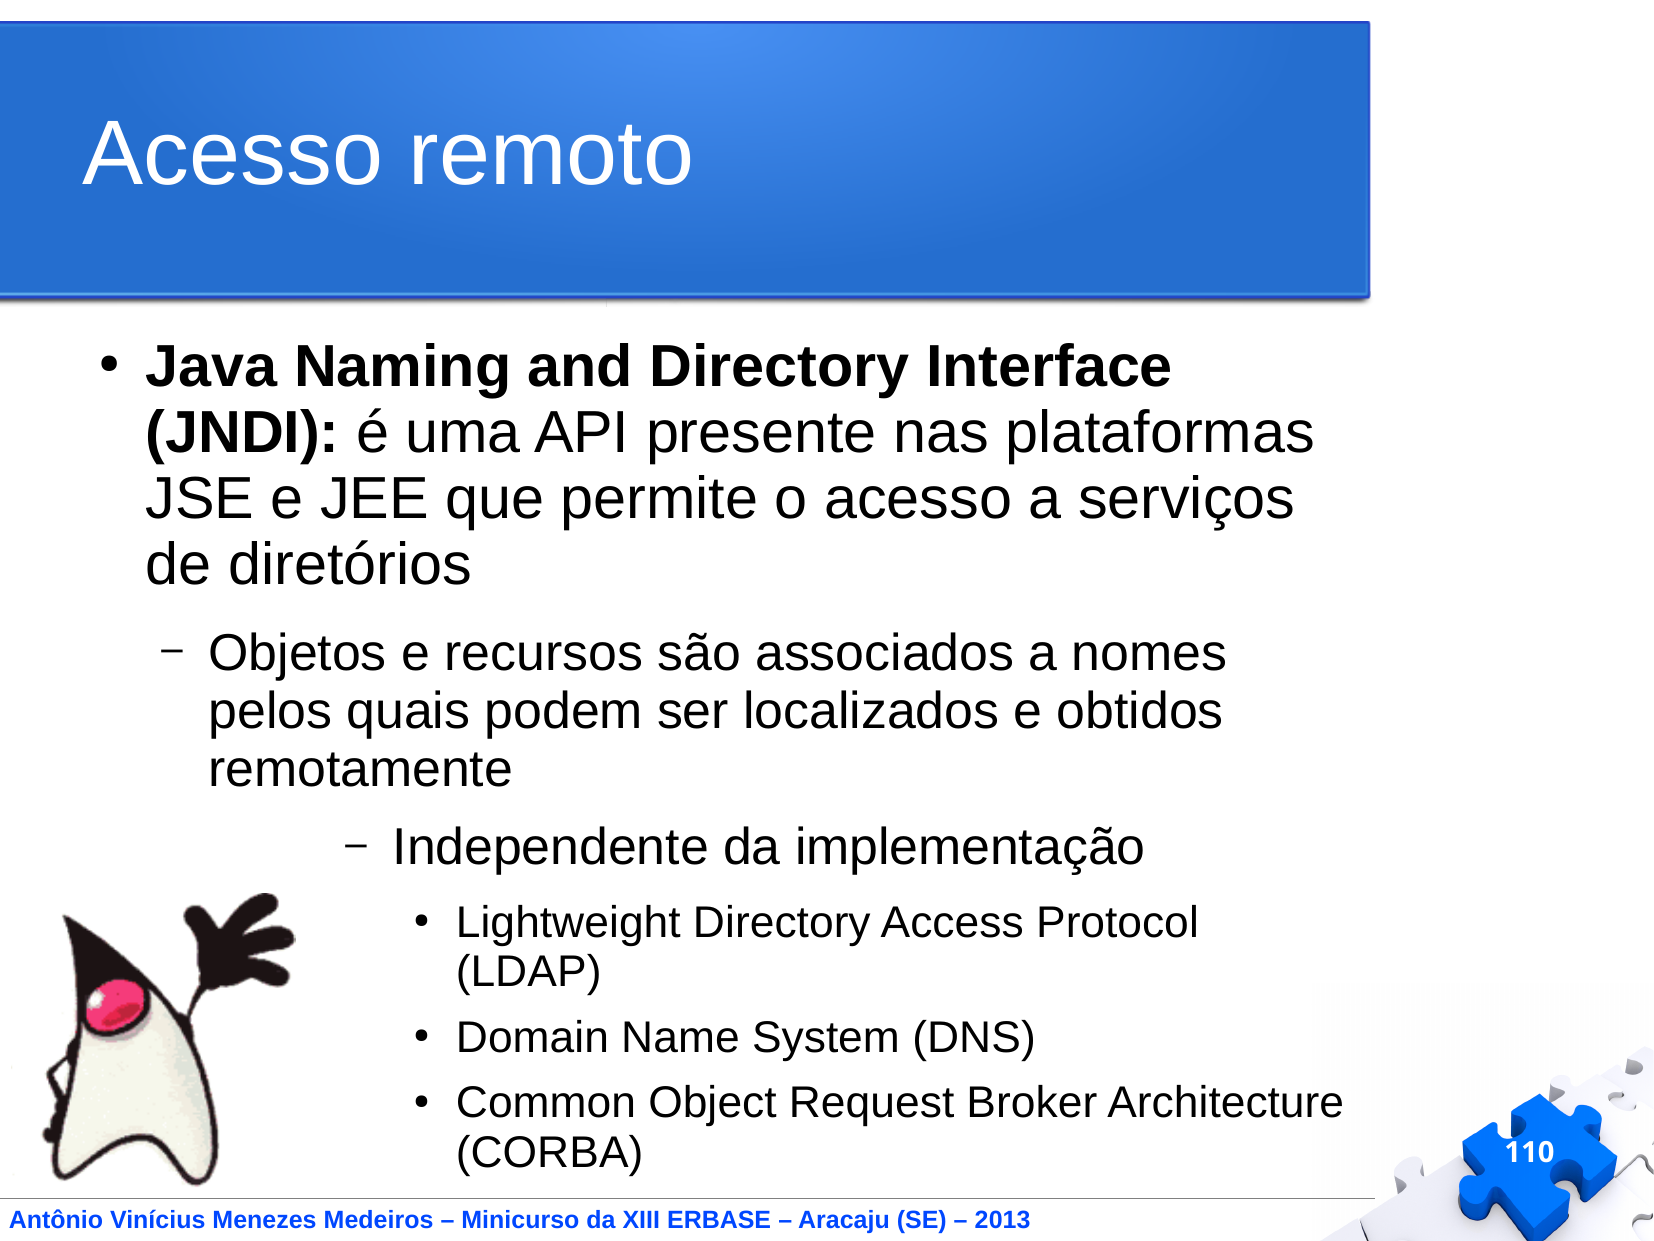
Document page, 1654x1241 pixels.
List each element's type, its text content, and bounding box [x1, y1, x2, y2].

title Acesso remoto [82, 49, 1323, 257]
picture [1311, 983, 1654, 1241]
picture [11, 893, 296, 1189]
picture [0, 21, 1375, 307]
list Java Naming and Directory Interface (JNDI): é uma API presente nas plataformas JSE e JEE que permite o acesso a serviços de diretórios Objetos e recursos são associados a nomes pelos quais podem ser localizados e obtidos remotamente Independente da implementação Lightweight Directory Access Protocol (LDAP) Domain Name System (DNS) Common Object Request Broker Architecture (CORBA) [82, 332, 1356, 1182]
